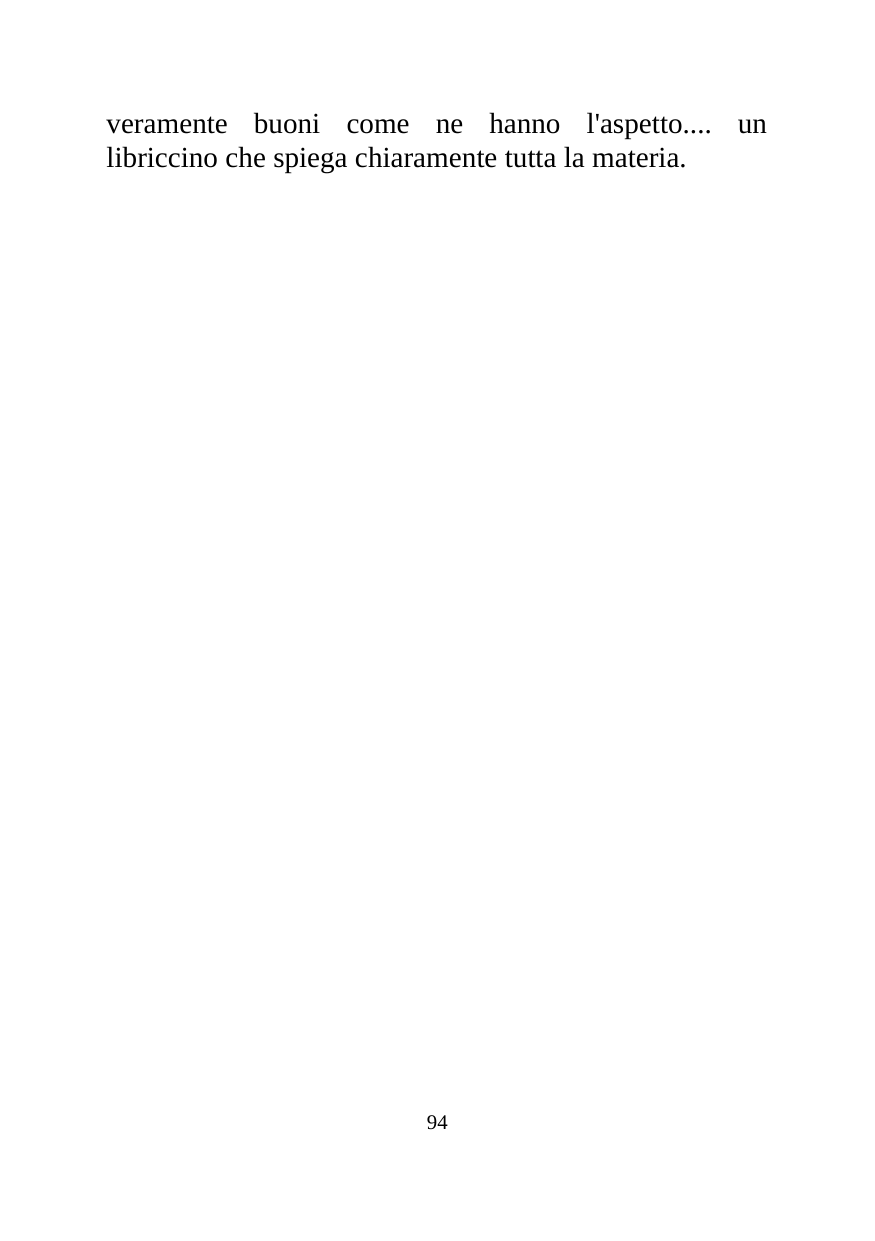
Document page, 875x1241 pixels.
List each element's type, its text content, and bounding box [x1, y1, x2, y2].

text veramente buoni come ne hanno l'aspetto.... un libriccino che spiega chiaramente tutta la materia. [106, 106, 768, 173]
